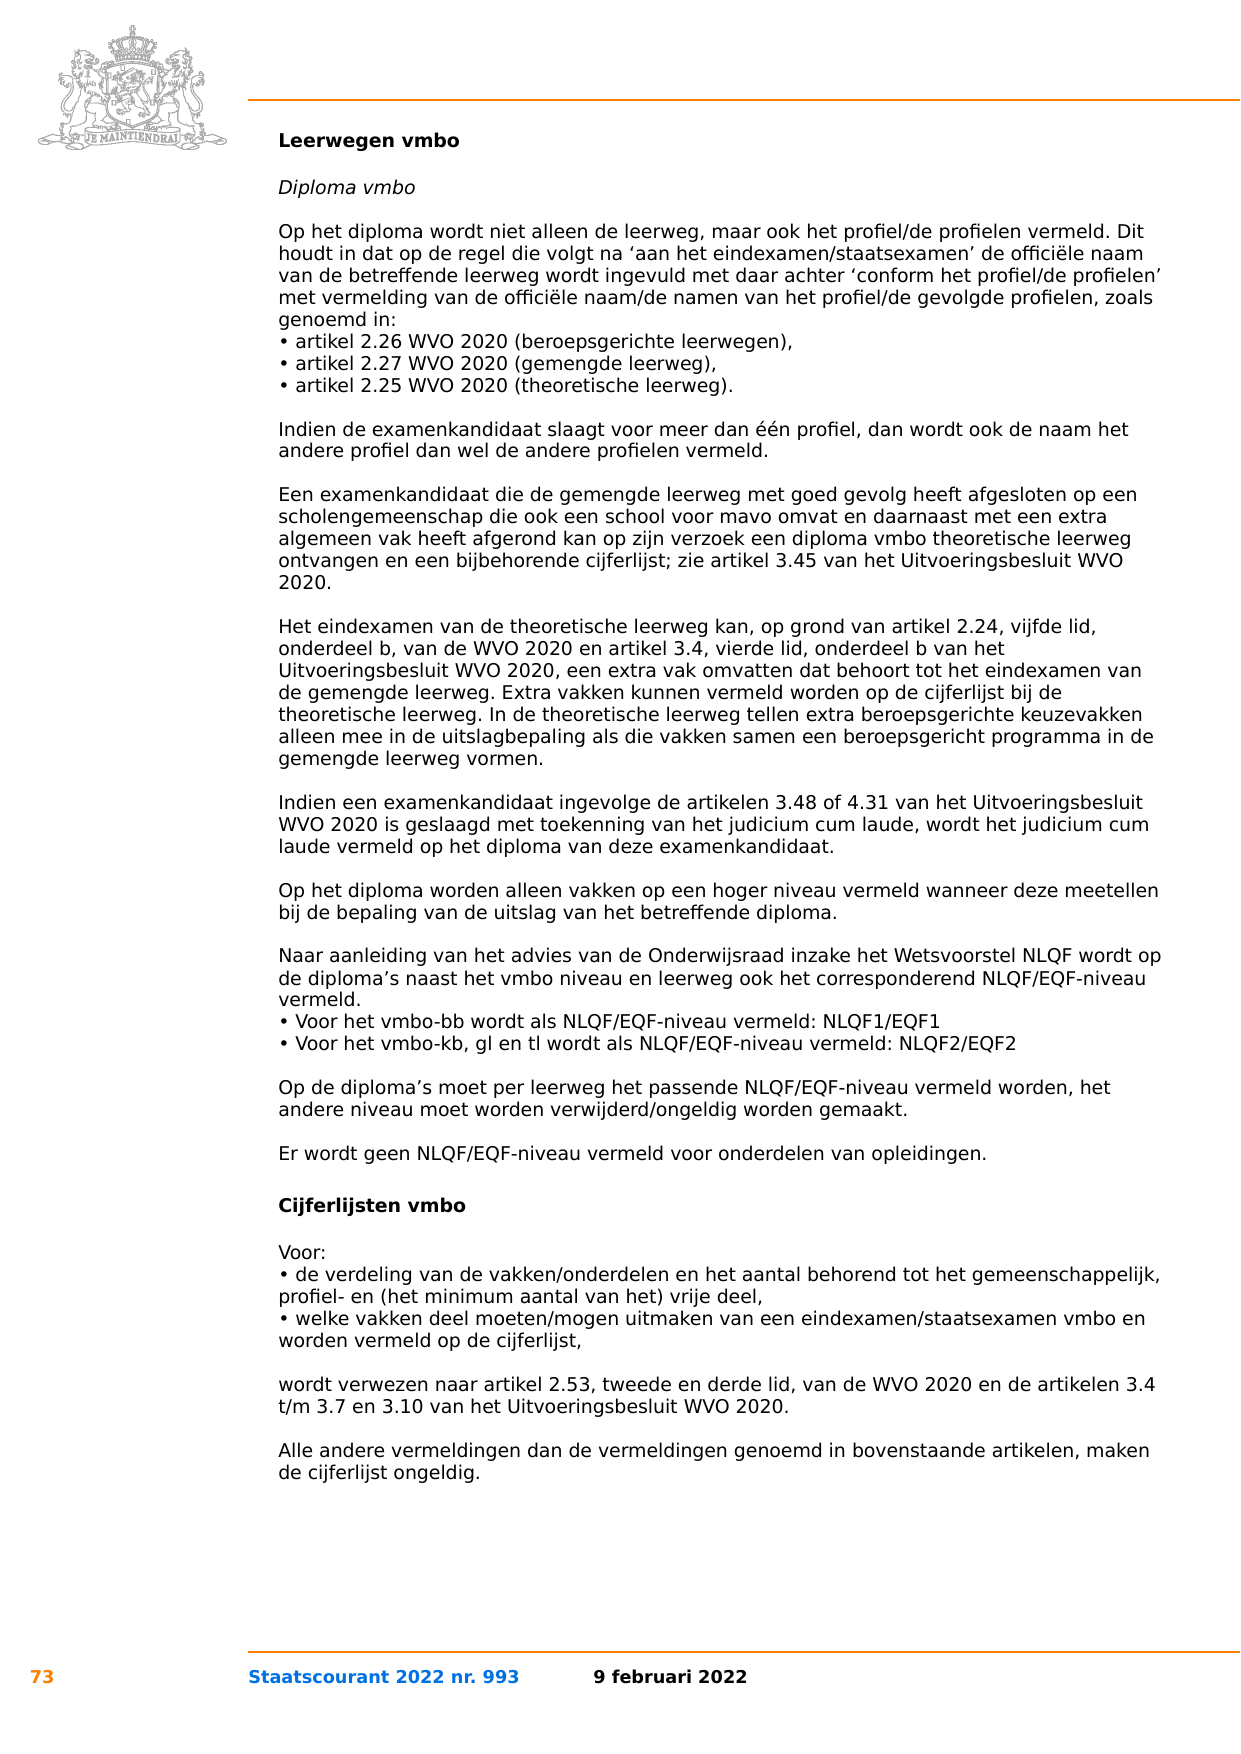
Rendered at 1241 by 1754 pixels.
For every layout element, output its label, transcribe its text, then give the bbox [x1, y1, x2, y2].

text Indien de examenkandidaat slaagt voor meer dan één profiel, dan wordt ook de naam het andere profiel dan wel de andere profielen vermeld. [278, 418, 1163, 462]
text Een examenkandidaat die de gemengde leerweg met goed gevolg heeft afgesloten op een scholengemeenschap die ook een school voor mavo omvat en daarnaast met een extra algemeen vak heeft afgerond kan op zijn verzoek een diploma vmbo theoretische leerweg ontvangen en een bijbehorende cijferlijst; zie artikel 3.45 van het Uitvoeringsbesluit WVO 2020. [278, 484, 1163, 594]
text • artikel 2.27 WVO 2020 (gemengde leerweg), [278, 353, 1163, 374]
picture [38, 25, 227, 150]
text • artikel 2.25 WVO 2020 (theoretische leerweg). [278, 374, 1163, 397]
text • Voor het vmbo-bb wordt als NLQF/EQF-niveau vermeld: NLQF1/EQF1 [278, 1011, 1163, 1033]
text • Voor het vmbo-kb, gl en tl wordt als NLQF/EQF-niveau vermeld: NLQF2/EQF2 [278, 1033, 1163, 1055]
subtitle Leerwegen vmbo [278, 130, 1163, 152]
text Op het diploma wordt niet alleen de leerweg, maar ook het profiel/de profielen vermeld. Dit houdt in dat op de regel die volgt na ‘aan het eindexamen/staatsexamen’ de officiële naam van de betreffende leerweg wordt ingevuld met daar achter ‘conform het profiel/de profielen’ met vermelding van de officiële naam/de namen van het profiel/de gevolgde profielen, zoals genoemd in: [278, 221, 1163, 331]
text • artikel 2.26 WVO 2020 (beroepsgerichte leerwegen), [278, 331, 1163, 353]
text • de verdeling van de vakken/onderdelen en het aantal behorend tot het gemeenschappelijk, profiel- en (het minimum aantal van het) vrije deel, [278, 1264, 1163, 1308]
subtitle Diploma vmbo [278, 177, 1163, 199]
text • welke vakken deel moeten/mogen uitmaken van een eindexamen/staatsexamen vmbo en worden vermeld op de cijferlijst, [278, 1308, 1163, 1352]
text Naar aanleiding van het advies van de Onderwijsraad inzake het Wetsvoorstel NLQF wordt op de diploma’s naast het vmbo niveau en leerweg ook het corresponderend NLQF/EQF-niveau vermeld. [278, 945, 1163, 1011]
text Voor: [278, 1242, 1163, 1264]
text Er wordt geen NLQF/EQF-niveau vermeld voor onderdelen van opleidingen. [278, 1143, 1163, 1165]
text wordt verwezen naar artikel 2.53, tweede en derde lid, van de WVO 2020 en de artikelen 3.4 t/m 3.7 en 3.10 van het Uitvoeringsbesluit WVO 2020. [278, 1374, 1163, 1418]
text Op de diploma’s moet per leerweg het passende NLQF/EQF-niveau vermeld worden, het andere niveau moet worden verwijderd/ongeldig worden gemaakt. [278, 1077, 1163, 1121]
subtitle Cijferlijsten vmbo [278, 1195, 1163, 1217]
text Alle andere vermeldingen dan de vermeldingen genoemd in bovenstaande artikelen, maken de cijferlijst ongeldig. [278, 1439, 1163, 1483]
text Indien een examenkandidaat ingevolge de artikelen 3.48 of 4.31 van het Uitvoeringsbesluit WVO 2020 is geslaagd met toekenning van het judicium cum laude, wordt het judicium cum laude vermeld op het diploma van deze examenkandidaat. [278, 792, 1163, 858]
text Op het diploma worden alleen vakken op een hoger niveau vermeld wanneer deze meetellen bij de bepaling van de uitslag van het betreffende diploma. [278, 879, 1163, 923]
text Het eindexamen van de theoretische leerweg kan, op grond van artikel 2.24, vijfde lid, onderdeel b, van de WVO 2020 en artikel 3.4, vierde lid, onderdeel b van het Uitvoeringsbesluit WVO 2020, een extra vak omvatten dat behoort tot het eindexamen van de gemengde leerweg. Extra vakken kunnen vermeld worden op de cijferlijst bij de theoretische leerweg. In de theoretische leerweg tellen extra beroepsgerichte keuzevakken alleen mee in de uitslagbepaling als die vakken samen een beroepsgericht programma in de gemengde leerweg vormen. [278, 616, 1163, 770]
